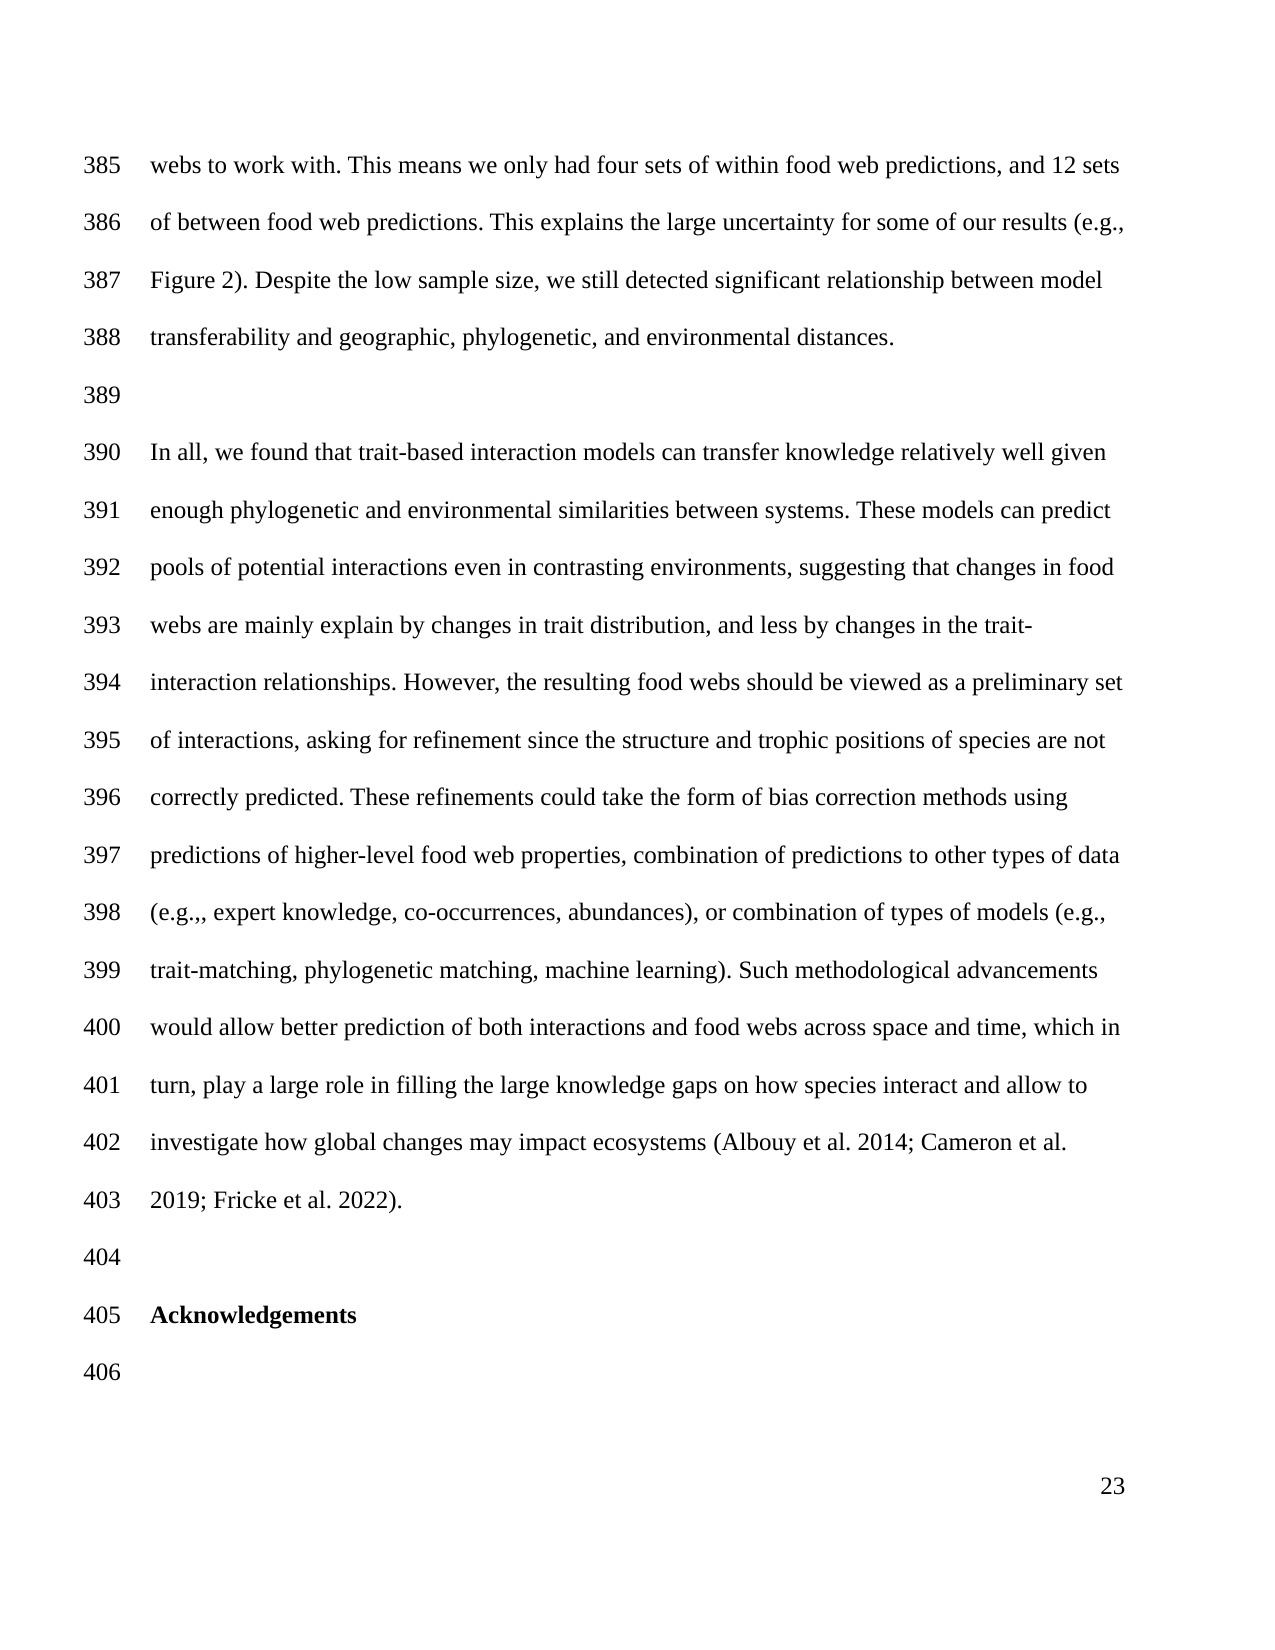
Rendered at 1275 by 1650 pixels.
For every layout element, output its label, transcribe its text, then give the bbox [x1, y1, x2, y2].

text In all, we found that trait-based interaction models can transfer knowledge relatively well given enough phylogenetic and environmental similarities between systems. These models can predict pools of potential interactions even in contrasting environments, suggesting that changes in food webs are mainly explain by changes in trait distribution, and less by changes in the trait-interaction relationships. However, the resulting food webs should be viewed as a preliminary set of interactions, asking for refinement since the structure and trophic positions of species are not correctly predicted. These refinements could take the form of bias correction methods using predictions of higher-level food web properties, combination of predictions to other types of data (e.g.,, expert knowledge, co-occurrences, abundances), or combination of types of models (e.g., trait-matching, phylogenetic matching, machine learning). Such methodological advancements would allow better prediction of both interactions and food webs across space and time, which in turn, play a large role in filling the large knowledge gaps on how species interact and allow to investigate how global changes may impact ecosystems (Albouy et al. 2014; Cameron et al. 2019; Fricke et al. 2022). [150, 437, 1125, 1214]
text Acknowledgements [150, 1300, 1125, 1329]
text webs to work with. This means we only had four sets of within food web predictions, and 12 sets of between food web predictions. This explains the large uncertainty for some of our results (e.g., Figure 2). Despite the low sample size, we still detected significant relationship between model transferability and geographic, phylogenetic, and environmental distances. [150, 150, 1125, 351]
